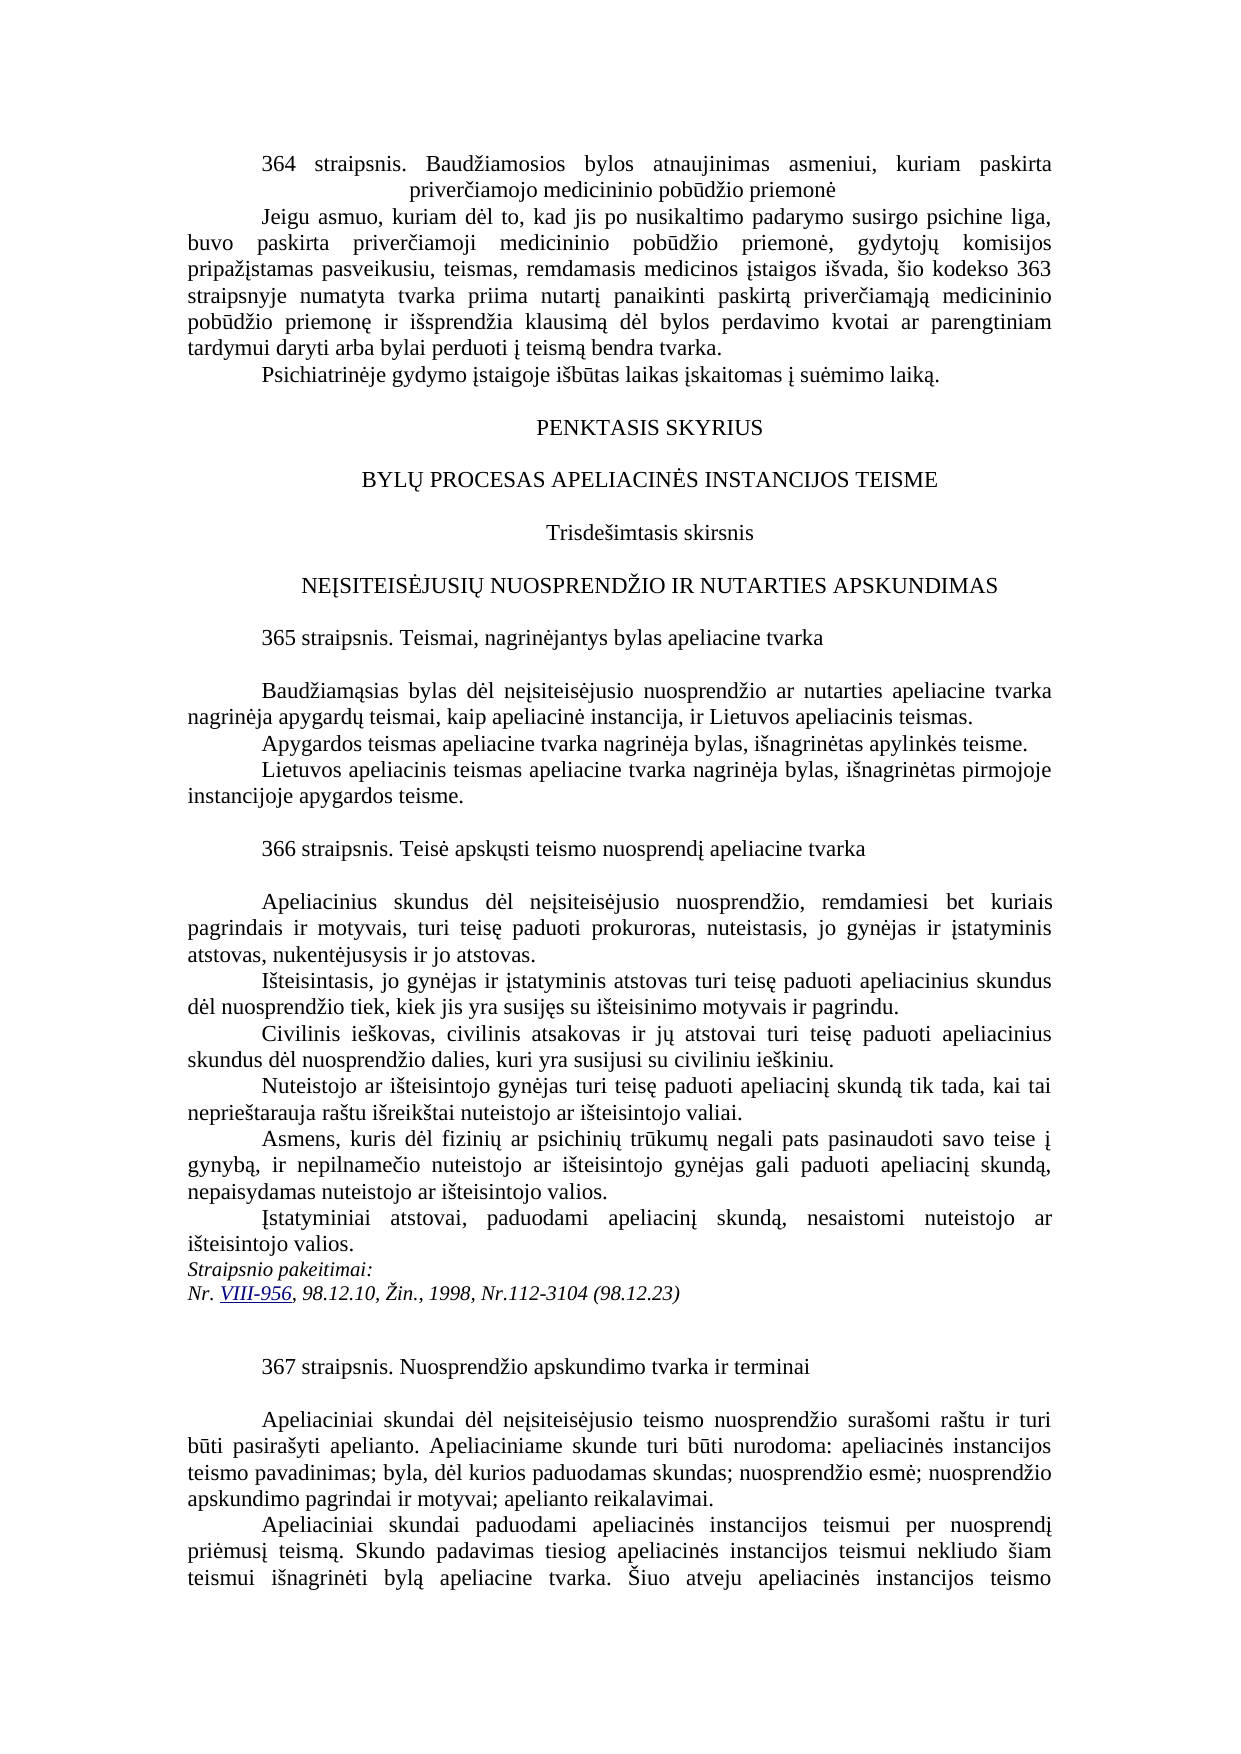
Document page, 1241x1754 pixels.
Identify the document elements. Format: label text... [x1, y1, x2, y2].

text Apeliaciniai skundai dėl neįsiteisėjusio teismo nuosprendžio surašomi raštu ir turi būti pasirašyti apelianto. Apeliaciniame skunde turi būti nurodoma: apeliacinės instancijos teismo pavadinimas; byla, dėl kurios paduodamas skundas; nuosprendžio esmė; nuosprendžio apskundimo pagrindai ir motyvai; apelianto reikalavimai. [187, 1406, 1053, 1511]
text Asmens, kuris dėl fizinių ar psichinių trūkumų negali pats pasinaudoti savo teise į gynybą, ir nepilnamečio nuteistojo ar išteisintojo gynėjas gali paduoti apeliacinį skundą, nepaisydamas nuteistojo ar išteisintojo valios. [187, 1125, 1053, 1204]
text 365 straipsnis. Teismai, nagrinėjantys bylas apeliacine tvarka [187, 624, 1053, 651]
text Jeigu asmuo, kuriam dėl to, kad jis po nusikaltimo padarymo susirgo psichine liga, buvo paskirta priverčiamoji medicininio pobūdžio priemonė, gydytojų komisijos pripažįstamas pasveikusiu, teismas, remdamasis medicinos įstaigos išvada, šio kodekso 363 straipsnyje numatyta tvarka priima nutartį panaikinti paskirtą priverčiamąją medicininio pobūdžio priemonę ir išsprendžia klausimą dėl bylos perdavimo kvotai ar parengtiniam tardymui daryti arba bylai perduoti į teismą bendra tvarka. [187, 203, 1053, 361]
text Civilinis ieškovas, civilinis atsakovas ir jų atstovai turi teisę paduoti apeliacinius skundus dėl nuosprendžio dalies, kuri yra susijusi su civiliniu ieškiniu. [187, 1020, 1053, 1072]
text Psichiatrinėje gydymo įstaigoje išbūtas laikas įskaitomas į suėmimo laiką. [187, 361, 1053, 387]
text Trisdešimtasis skirsnis [187, 519, 1053, 545]
text NEĮSITEISĖJUSIŲ NUOSPRENDŽIO IR NUTARTIES APSKUNDIMAS [187, 572, 1053, 598]
text Nuteistojo ar išteisintojo gynėjas turi teisę paduoti apeliacinį skundą tik tada, kai tai neprieštarauja raštu išreikštai nuteistojo ar išteisintojo valiai. [187, 1072, 1053, 1125]
text Baudžiamąsias bylas dėl neįsiteisėjusio nuosprendžio ar nutarties apeliacine tvarka nagrinėja apygardų teismai, kaip apeliacinė instancija, ir Lietuvos apeliacinis teismas. [187, 677, 1053, 730]
text 364 straipsnis. Baudžiamosios bylos atnaujinimas asmeniui, kuriam paskirta priverčiamojo medicininio pobūdžio priemonė [261, 150, 1053, 203]
text 367 straipsnis. Nuosprendžio apskundimo tvarka ir terminai [187, 1353, 1053, 1379]
text Lietuvos apeliacinis teismas apeliacine tvarka nagrinėja bylas, išnagrinėtas pirmojoje instancijoje apygardos teisme. [187, 756, 1053, 809]
text Apygardos teismas apeliacine tvarka nagrinėja bylas, išnagrinėtas apylinkės teisme. [187, 730, 1053, 756]
text Apeliacinius skundus dėl neįsiteisėjusio nuosprendžio, remdamiesi bet kuriais pagrindais ir motyvais, turi teisę paduoti prokuroras, nuteistasis, jo gynėjas ir įstatyminis atstovas, nukentėjusysis ir jo atstovas. [187, 888, 1053, 967]
text BYLŲ PROCESAS APELIACINĖS INSTANCIJOS TEISME [187, 466, 1053, 493]
text Nr. VIII-956, 98.12.10, Žin., 1998, Nr.112-3104 (98.12.23) [187, 1281, 1053, 1305]
text PENKTASIS SKYRIUS [187, 413, 1053, 440]
text 366 straipsnis. Teisė apskųsti teismo nuosprendį apeliacine tvarka [187, 835, 1053, 862]
text Apeliaciniai skundai paduodami apeliacinės instancijos teismui per nuosprendį priėmusį teismą. Skundo padavimas tiesiog apeliacinės instancijos teismui nekliudo šiam teismui išnagrinėti bylą apeliacine tvarka. Šiuo atveju apeliacinės instancijos teismo [187, 1511, 1053, 1590]
text Straipsnio pakeitimai: [187, 1257, 1053, 1281]
text Išteisintasis, jo gynėjas ir įstatyminis atstovas turi teisę paduoti apeliacinius skundus dėl nuosprendžio tiek, kiek jis yra susijęs su išteisinimo motyvais ir pagrindu. [187, 967, 1053, 1020]
text Įstatyminiai atstovai, paduodami apeliacinį skundą, nesaistomi nuteistojo ar išteisintojo valios. [187, 1204, 1053, 1257]
